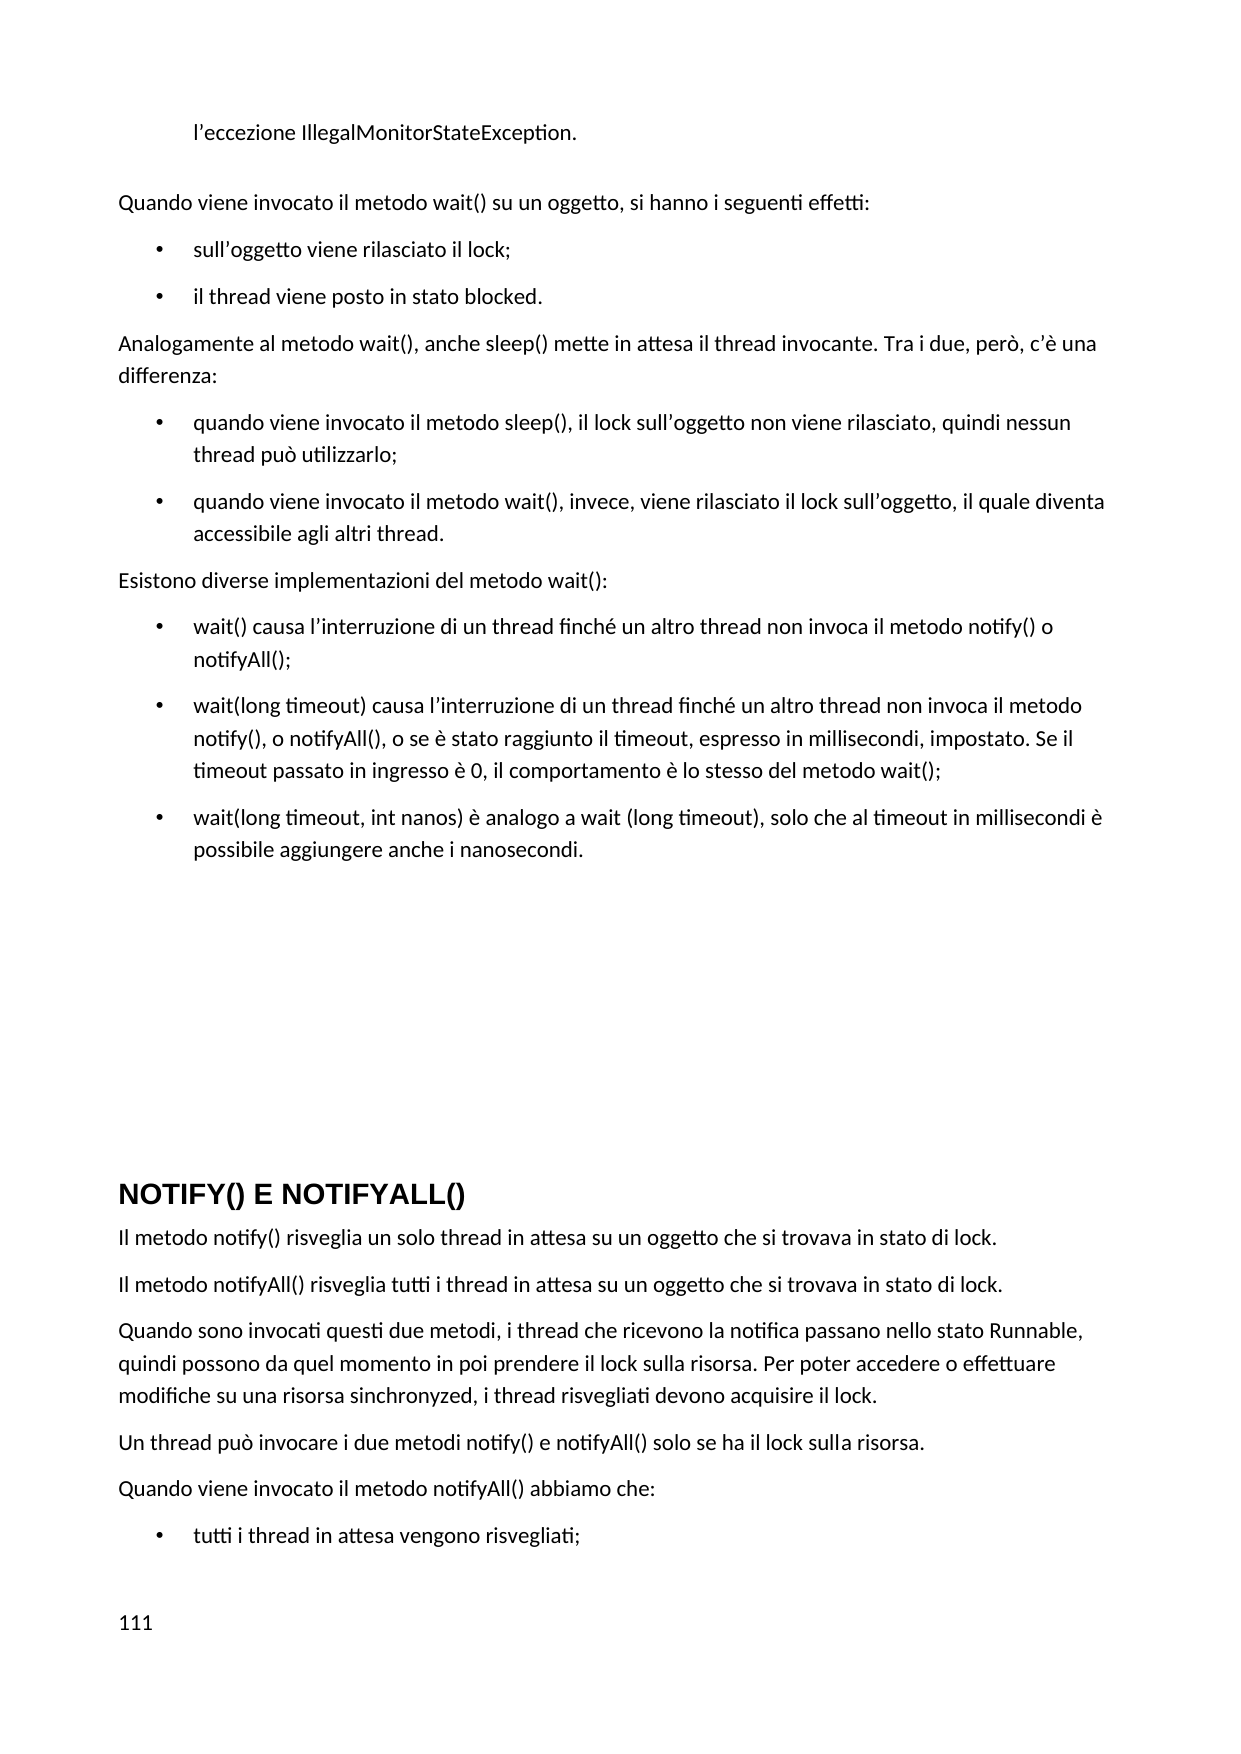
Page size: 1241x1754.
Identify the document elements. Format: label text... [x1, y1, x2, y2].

text Quando viene invocato il metodo notifyAll() abbiamo che: [118, 1474, 1122, 1502]
list wait(long timeout) causa l’interruzione di un thread finché un altro thread non invoca il metodo notify(), o notifyAll(), o se è stato raggiunto il timeout, espresso in millisecondi, impostato. Se il timeout passato in ingresso è 0, il comportamento è lo stesso del metodo wait(); [156, 691, 1122, 784]
list tutti i thread in attesa vengono risvegliati; [156, 1521, 1122, 1549]
list wait(long timeout, int nanos) è analogo a wait (long timeout), solo che al timeout in millisecondi è possibile aggiungere anche i nanosecondi. [156, 803, 1122, 863]
text Un thread può invocare i due metodi notify() e notifyAll() solo se ha il lock sulla risorsa. [118, 1428, 1122, 1456]
text Il metodo notifyAll() risveglia tutti i thread in attesa su un oggetto che si trovava in stato di lock. [118, 1270, 1122, 1298]
list quando viene invocato il metodo sleep(), il lock sull’oggetto non viene rilasciato, quindi nessun thread può utilizzarlo; [156, 408, 1122, 468]
text Esistono diverse implementazioni del metodo wait(): [118, 566, 1122, 594]
subtitle NOTIFY() E NOTIFYALL() [118, 1177, 1122, 1211]
text Analogamente al metodo wait(), anche sleep() mette in attesa il thread invocante. Tra i due, però, c’è una differenza: [118, 329, 1122, 389]
text Il metodo notify() risveglia un solo thread in attesa su un oggetto che si trovava in stato di lock. [118, 1223, 1122, 1251]
list l’eccezione IllegalMonitorStateException. [156, 118, 1122, 146]
list il thread viene posto in stato blocked. [156, 282, 1122, 310]
text Quando sono invocati questi due metodi, i thread che ricevono la notifica passano nello stato Runnable, quindi possono da quel momento in poi prendere il lock sulla risorsa. Per poter accedere o effettuare modifiche su una risorsa sinchronyzed, i thread risvegliati devono acquisire il lock. [118, 1317, 1122, 1409]
list quando viene invocato il metodo wait(), invece, viene rilasciato il lock sull’oggetto, il quale diventa accessibile agli altri thread. [156, 487, 1122, 547]
list wait() causa l’interruzione di un thread finché un altro thread non invoca il metodo notify() o notifyAll(); [156, 612, 1122, 673]
text Quando viene invocato il metodo wait() su un oggetto, si hanno i seguenti effetti: [118, 188, 1122, 217]
list sull’oggetto viene rilasciato il lock; [156, 235, 1122, 263]
